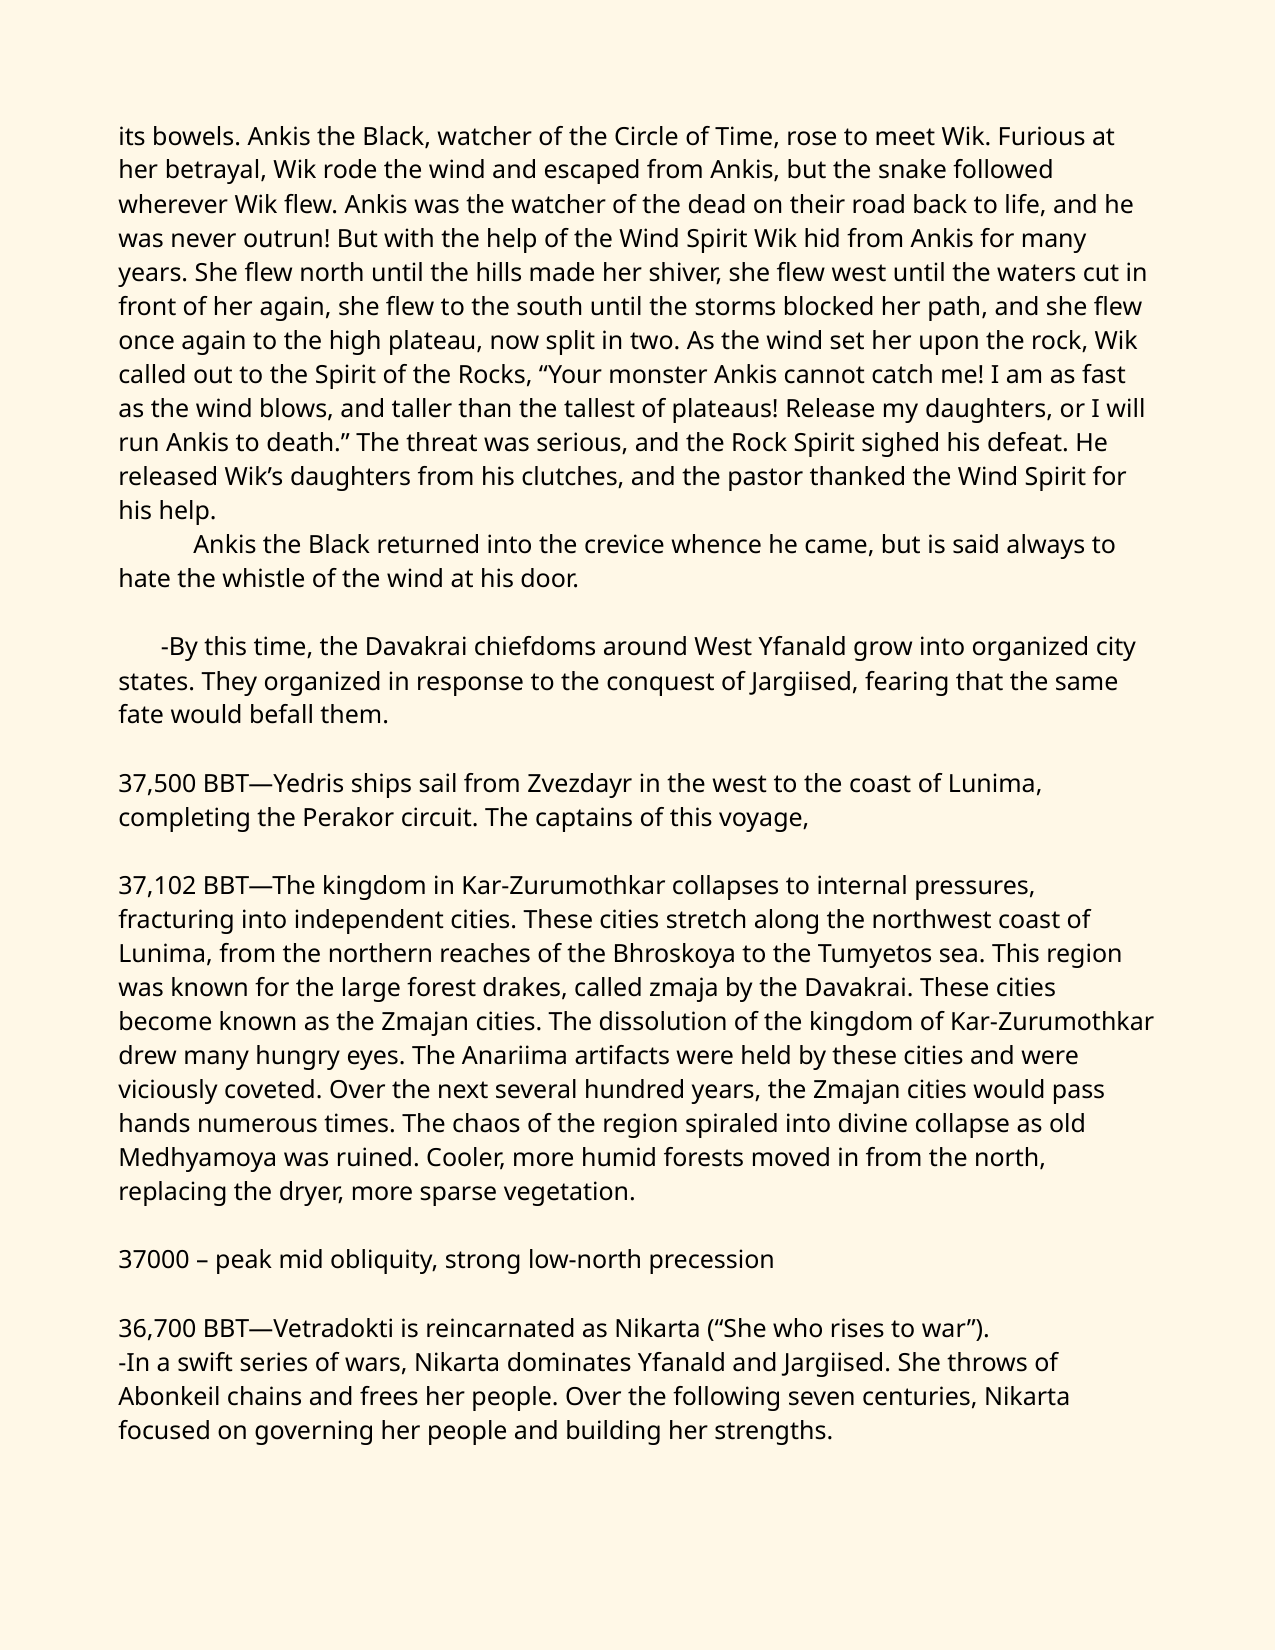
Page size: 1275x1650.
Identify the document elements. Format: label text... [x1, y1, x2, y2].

text Ankis the Black returned into the crevice whence he came, but is said always to hate the whistle of the wind at his door. [118, 527, 1157, 595]
text 37000 – peak mid obliquity, strong low-north precession [118, 1242, 1157, 1276]
text its bowels. Ankis the Black, watcher of the Circle of Time, rose to meet Wik. Furious at her betrayal, Wik rode the wind and escaped from Ankis, but the snake followed wherever Wik flew. Ankis was the watcher of the dead on their road back to life, and he was never outrun! But with the help of the Wind Spirit Wik hid from Ankis for many years. She flew north until the hills made her shiver, she flew west until the waters cut in front of her again, she flew to the south until the storms blocked her path, and she flew once again to the high plateau, now split in two. As the wind set her upon the rock, Wik called out to the Spirit of the Rocks, “Your monster Ankis cannot catch me! I am as fast as the wind blows, and taller than the tallest of plateaus! Release my daughters, or I will run Ankis to death.” The threat was serious, and the Rock Spirit sighed his defeat. He released Wik’s daughters from his clutches, and the pastor thanked the Wind Spirit for his help. [118, 118, 1157, 527]
text -In a swift series of wars, Nikarta dominates Yfanald and Jargiised. She throws of Abonkeil chains and frees her people. Over the following seven centuries, Nikarta focused on governing her people and building her strengths. [118, 1344, 1157, 1447]
text 37,500 BBT—Yedris ships sail from Zvezdayr in the west to the coast of Lunima, completing the Perakor circuit. The captains of this voyage, [118, 765, 1157, 833]
text 36,700 BBT—Vetradokti is reincarnated as Nikarta (“She who rises to war”). [118, 1310, 1157, 1344]
text -By this time, the Davakrai chiefdoms around West Yfanald grow into organized city states. They organized in response to the conquest of Jargiised, fearing that the same fate would befall them. [118, 629, 1157, 731]
text 37,102 BBT—The kingdom in Kar-Zurumothkar collapses to internal pressures, fracturing into independent cities. These cities stretch along the northwest coast of Lunima, from the northern reaches of the Bhroskoya to the Tumyetos sea. This region was known for the large forest drakes, called zmaja by the Davakrai. These cities become known as the Zmajan cities. The dissolution of the kingdom of Kar-Zurumothkar drew many hungry eyes. The Anariima artifacts were held by these cities and were viciously coveted. Over the next several hundred years, the Zmajan cities would pass hands numerous times. The chaos of the region spiraled into divine collapse as old Medhyamoya was ruined. Cooler, more humid forests moved in from the north, replacing the dryer, more sparse vegetation. [118, 867, 1157, 1208]
